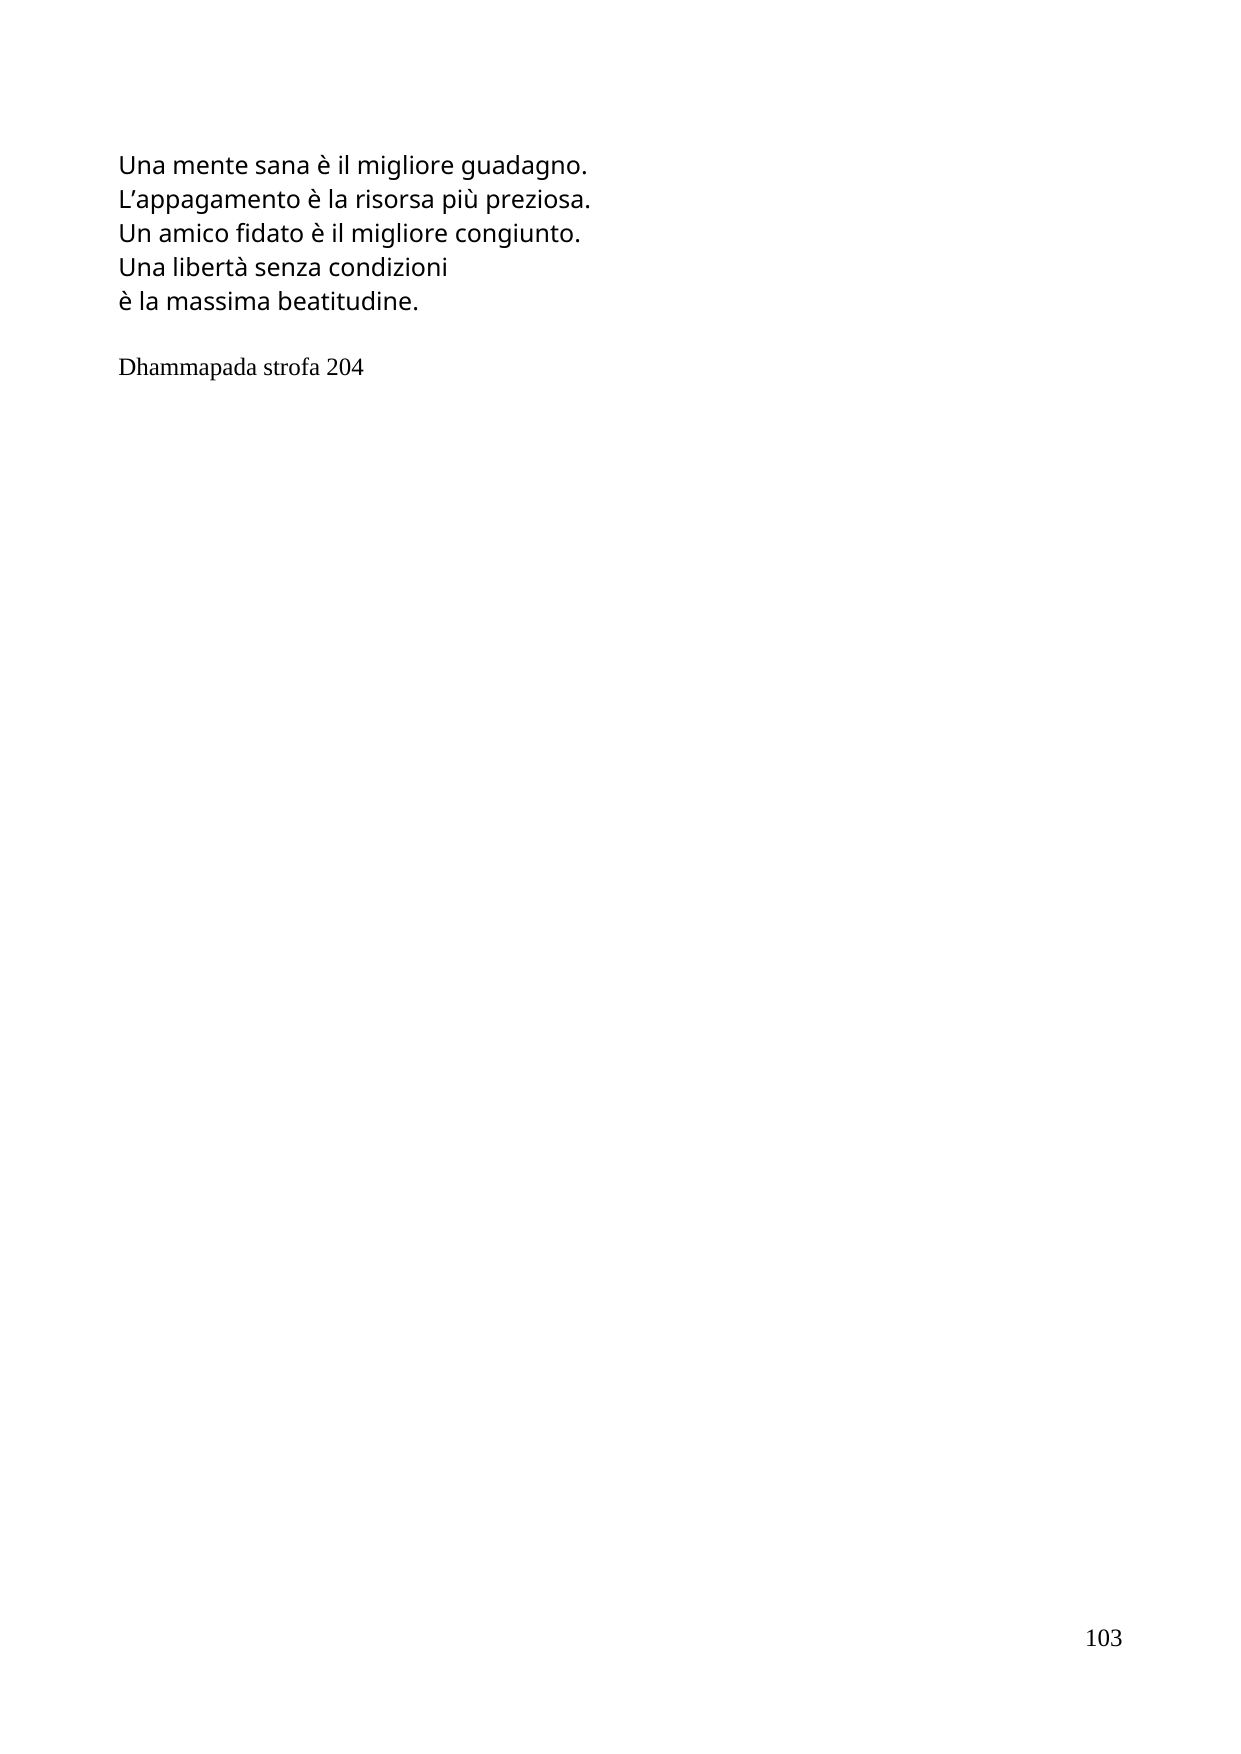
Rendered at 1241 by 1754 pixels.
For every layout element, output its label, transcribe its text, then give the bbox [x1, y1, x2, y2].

text Dhammapada strofa 204 [118, 352, 1122, 381]
text Un amico fidato è il migliore congiunto. [118, 216, 1122, 250]
text L’appagamento è la risorsa più preziosa. [118, 182, 1122, 216]
text Una mente sana è il migliore guadagno. [118, 148, 1122, 182]
text è la massima beatitudine. [118, 284, 1122, 318]
text Una libertà senza condizioni [118, 250, 1122, 284]
